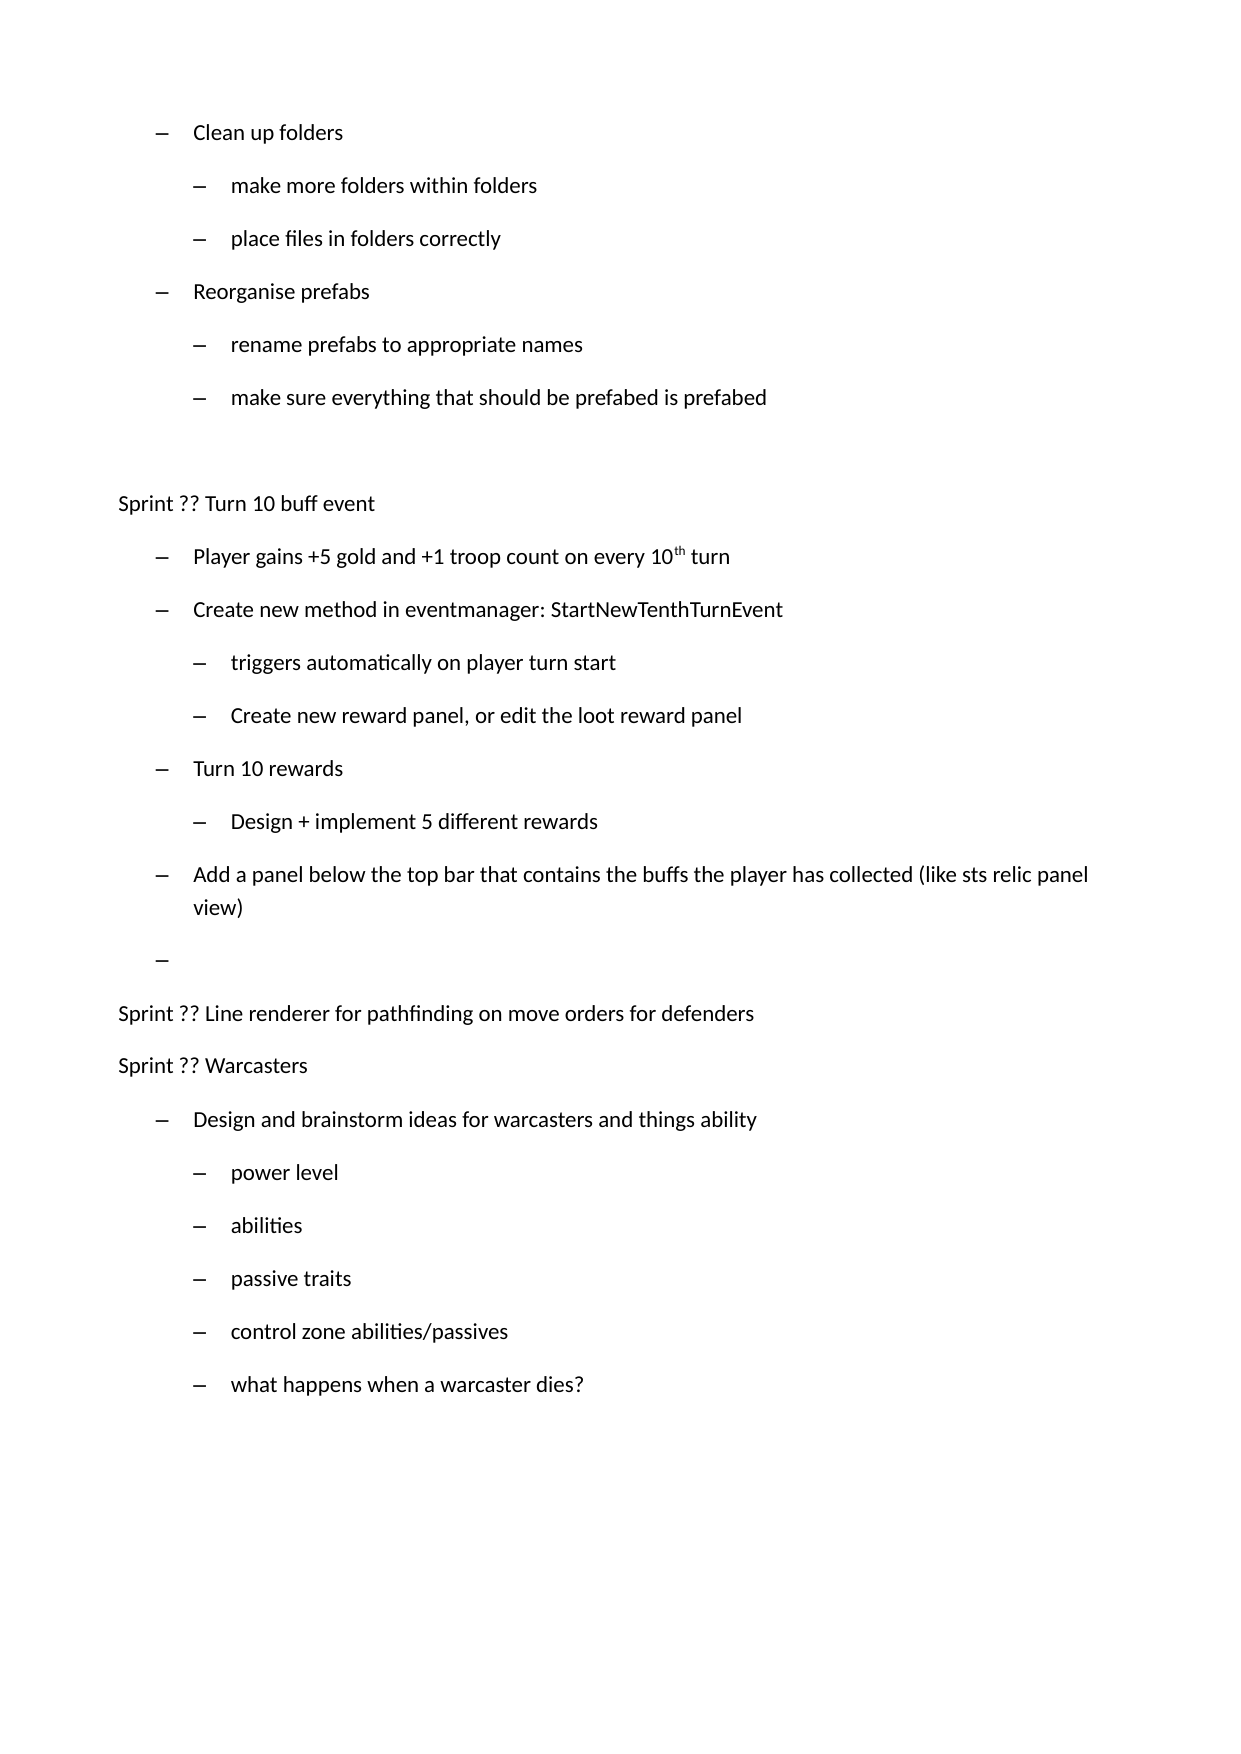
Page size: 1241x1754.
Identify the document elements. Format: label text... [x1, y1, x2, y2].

list make more folders within folders [193, 171, 1122, 199]
list Turn 10 rewards [156, 754, 1122, 782]
list control zone abilities/passives [193, 1317, 1122, 1345]
list Add a panel below the top bar that contains the buffs the player has collected (like sts relic panel view) [156, 860, 1122, 921]
list make sure everything that should be prefabed is prefabed [193, 383, 1122, 411]
list triggers automatically on player turn start [193, 648, 1122, 676]
text Sprint ?? Warcasters [118, 1052, 1122, 1080]
list what happens when a warcaster dies? [193, 1370, 1122, 1398]
list passive traits [193, 1264, 1122, 1292]
list abilities [193, 1211, 1122, 1239]
list Player gains +5 gold and +1 troop count on every 10th turn [156, 542, 1122, 570]
list Clean up folders [156, 118, 1122, 146]
list Design and brainstorm ideas for warcasters and things ability [156, 1105, 1122, 1133]
list Reorganise prefabs [156, 277, 1122, 305]
list place files in folders correctly [193, 224, 1122, 252]
list Create new reward panel, or edit the loot reward panel [193, 701, 1122, 729]
list Create new method in eventmanager: StartNewTenthTurnEvent [156, 595, 1122, 623]
list power level [193, 1158, 1122, 1186]
text Sprint ?? Line renderer for pathfinding on move orders for defenders [118, 999, 1122, 1027]
list Design + implement 5 different rewards [193, 807, 1122, 835]
list rename prefabs to appropriate names [193, 330, 1122, 358]
text Sprint ?? Turn 10 buff event [118, 489, 1122, 517]
